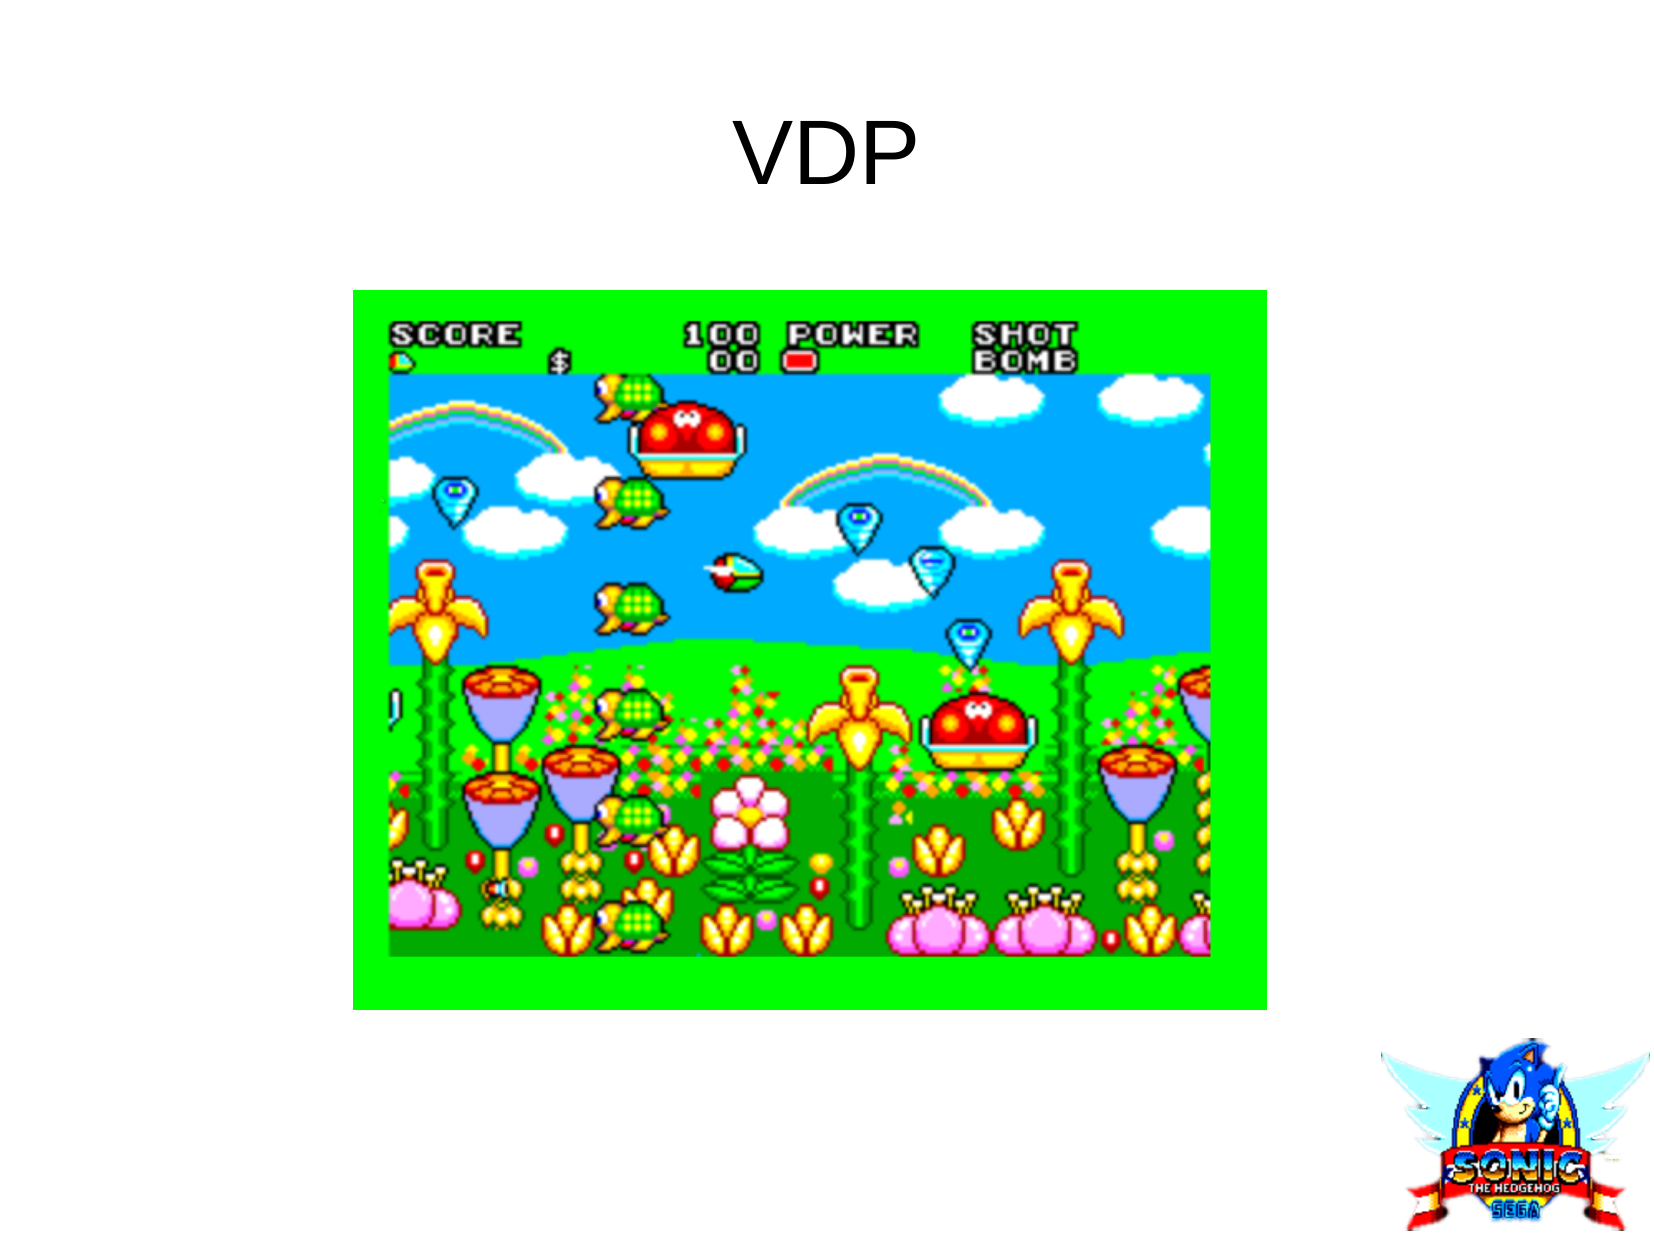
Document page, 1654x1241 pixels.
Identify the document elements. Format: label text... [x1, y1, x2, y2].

title VDP [82, 49, 1571, 257]
picture [1381, 1038, 1650, 1231]
picture [353, 290, 1267, 1010]
